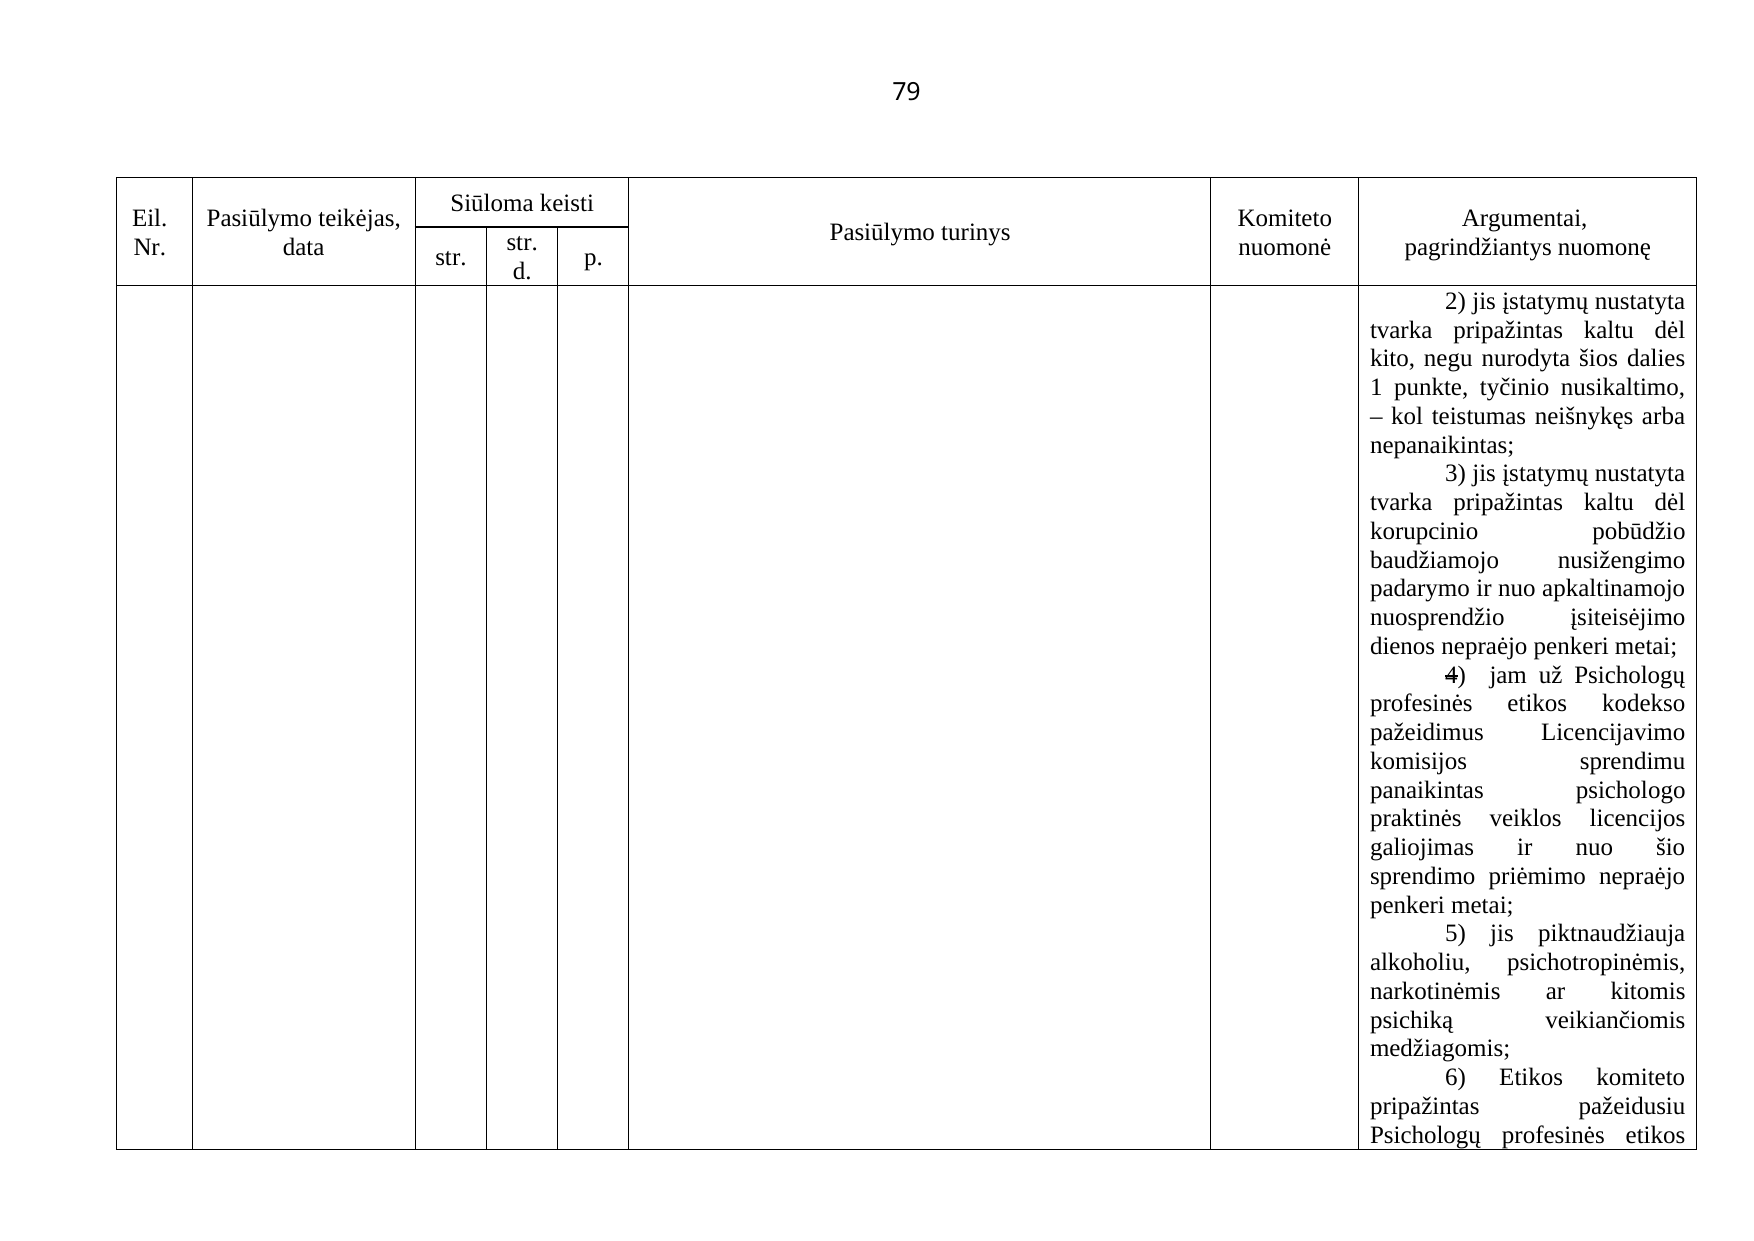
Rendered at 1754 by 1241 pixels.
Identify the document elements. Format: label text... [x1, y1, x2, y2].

table_cell [117, 286, 192, 1148]
table_cell [1211, 286, 1358, 1148]
table_header Pasiūlymo teikėjas, data [193, 178, 415, 285]
table_header Komiteto nuomonė [1211, 178, 1358, 285]
table_cell str. [416, 228, 486, 285]
table_cell [487, 286, 557, 1148]
table_header Eil. Nr. [117, 178, 192, 285]
table_cell p. [558, 228, 628, 285]
table_header Argumentai, pagrindžiantys nuomonę [1359, 178, 1696, 285]
table_cell str. d. [487, 228, 557, 285]
table_cell [558, 286, 628, 1148]
table_cell [416, 286, 486, 1148]
table_cell [193, 286, 415, 1148]
table_header Pasiūlymo turinys [629, 178, 1210, 285]
table_header Siūloma keisti [416, 178, 628, 226]
table_cell 2) jis įstatymų nustatyta tvarka pripažintas kaltu dėl kito, negu nurodyta šios dalies 1 punkte, tyčinio nusikaltimo, – kol teistumas neišnykęs arba nepanaikintas; 3) jis įstatymų nustatyta tvarka pripažintas kaltu dėl korupcinio pobūdžio baudžiamojo nusižengimo padarymo ir nuo apkaltinamojo nuosprendžio įsiteisėjimo dienos nepraėjo penkeri metai; 4) jam už Psichologų profesinės etikos kodekso pažeidimus Licencijavimo komisijos sprendimu panaikintas psichologo praktinės veiklos licencijos galiojimas ir nuo šio sprendimo priėmimo nepraėjo penkeri metai; 5) jis piktnaudžiauja alkoholiu, psichotropinėmis, narkotinėmis ar kitomis psichiką veikiančiomis medžiagomis; 6) Etikos komiteto pripažintas pažeidusiu Psichologų profesinės etikos [1359, 286, 1696, 1148]
table_cell [629, 286, 1210, 1148]
